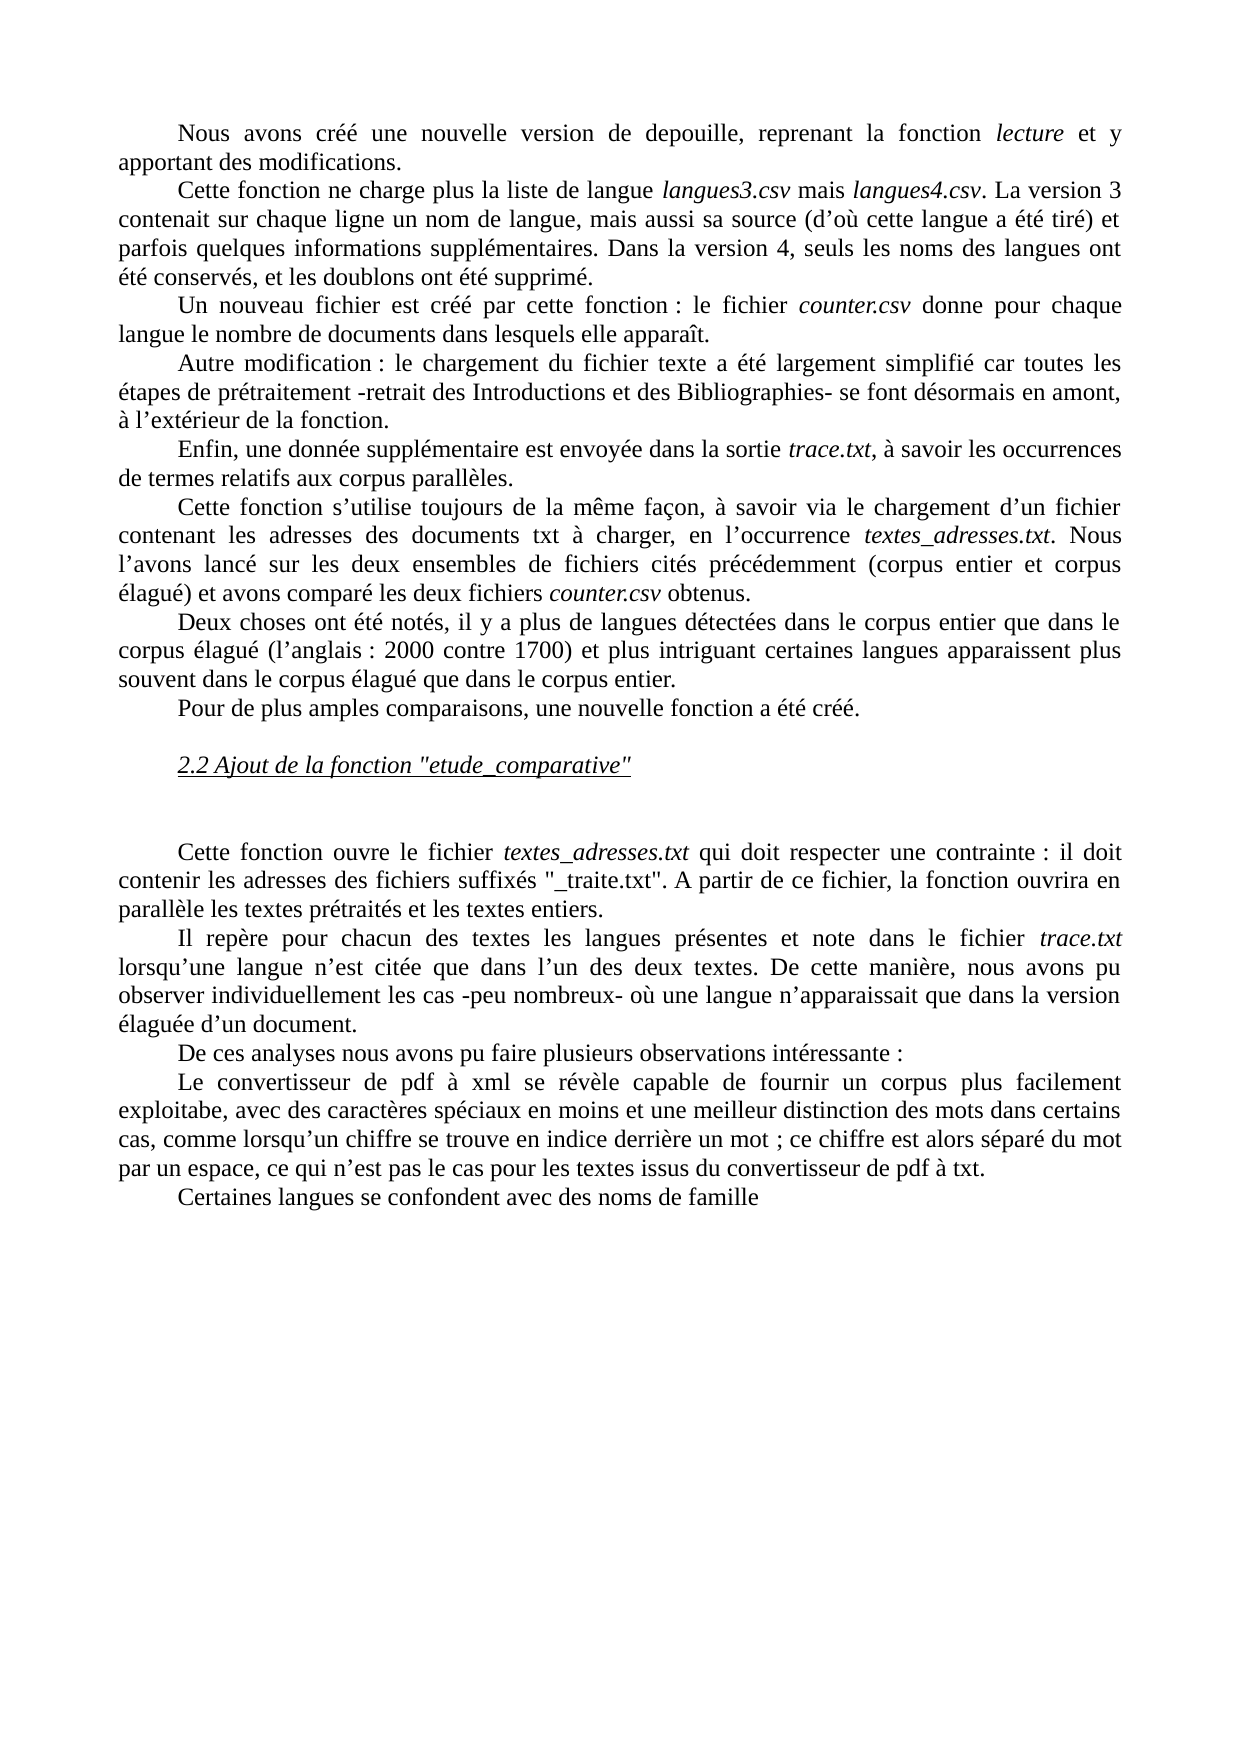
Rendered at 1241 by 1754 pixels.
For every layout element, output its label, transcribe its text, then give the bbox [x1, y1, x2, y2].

text De ces analyses nous avons pu faire plusieurs observations intéressante : [118, 1038, 1122, 1067]
text 2.2 Ajout de la fonction "etude_comparative" [118, 751, 1122, 779]
text Un nouveau fichier est créé par cette fonction : le fichier counter.csv donne pour chaque langue le nombre de documents dans lesquels elle apparaît. [118, 291, 1122, 348]
text Cette fonction s’utilise toujours de la même façon, à savoir via le chargement d’un fichier contenant les adresses des documents txt à charger, en l’occurrence textes_adresses.txt. Nous l’avons lancé sur les deux ensembles de fichiers cités précédemment (corpus entier et corpus élagué) et avons comparé les deux fichiers counter.csv obtenus. [118, 492, 1122, 607]
text Nous avons créé une nouvelle version de depouille, reprenant la fonction lecture et y apportant des modifications. [118, 118, 1122, 176]
text Le convertisseur de pdf à xml se révèle capable de fournir un corpus plus facilement exploitabe, avec des caractères spéciaux en moins et une meilleur distinction des mots dans certains cas, comme lorsqu’un chiffre se trouve en indice derrière un mot ; ce chiffre est alors séparé du mot par un espace, ce qui n’est pas le cas pour les textes issus du convertisseur de pdf à txt. [118, 1067, 1122, 1182]
text Deux choses ont été notés, il y a plus de langues détectées dans le corpus entier que dans le corpus élagué (l’anglais : 2000 contre 1700) et plus intriguant certaines langues apparaissent plus souvent dans le corpus élagué que dans le corpus entier. [118, 607, 1122, 693]
text Cette fonction ne charge plus la liste de langue langues3.csv mais langues4.csv. La version 3 contenait sur chaque ligne un nom de langue, mais aussi sa source (d’où cette langue a été tiré) et parfois quelques informations supplémentaires. Dans la version 4, seuls les noms des langues ont été conservés, et les doublons ont été supprimé. [118, 176, 1122, 291]
text Cette fonction ouvre le fichier textes_adresses.txt qui doit respecter une contrainte : il doit contenir les adresses des fichiers suffixés "_traite.txt". A partir de ce fichier, la fonction ouvrira en parallèle les textes prétraités et les textes entiers. [118, 837, 1122, 923]
text Il repère pour chacun des textes les langues présentes et note dans le fichier trace.txt lorsqu’une langue n’est citée que dans l’un des deux textes. De cette manière, nous avons pu observer individuellement les cas -peu nombreux- où une langue n’apparaissait que dans la version élaguée d’un document. [118, 923, 1122, 1038]
text Certaines langues se confondent avec des noms de famille [118, 1182, 1122, 1211]
text Pour de plus amples comparaisons, une nouvelle fonction a été créé. [118, 693, 1122, 722]
text Autre modification : le chargement du fichier texte a été largement simplifié car toutes les étapes de prétraitement -retrait des Introductions et des Bibliographies- se font désormais en amont, à l’extérieur de la fonction. [118, 348, 1122, 434]
text Enfin, une donnée supplémentaire est envoyée dans la sortie trace.txt, à savoir les occurrences de termes relatifs aux corpus parallèles. [118, 434, 1122, 492]
